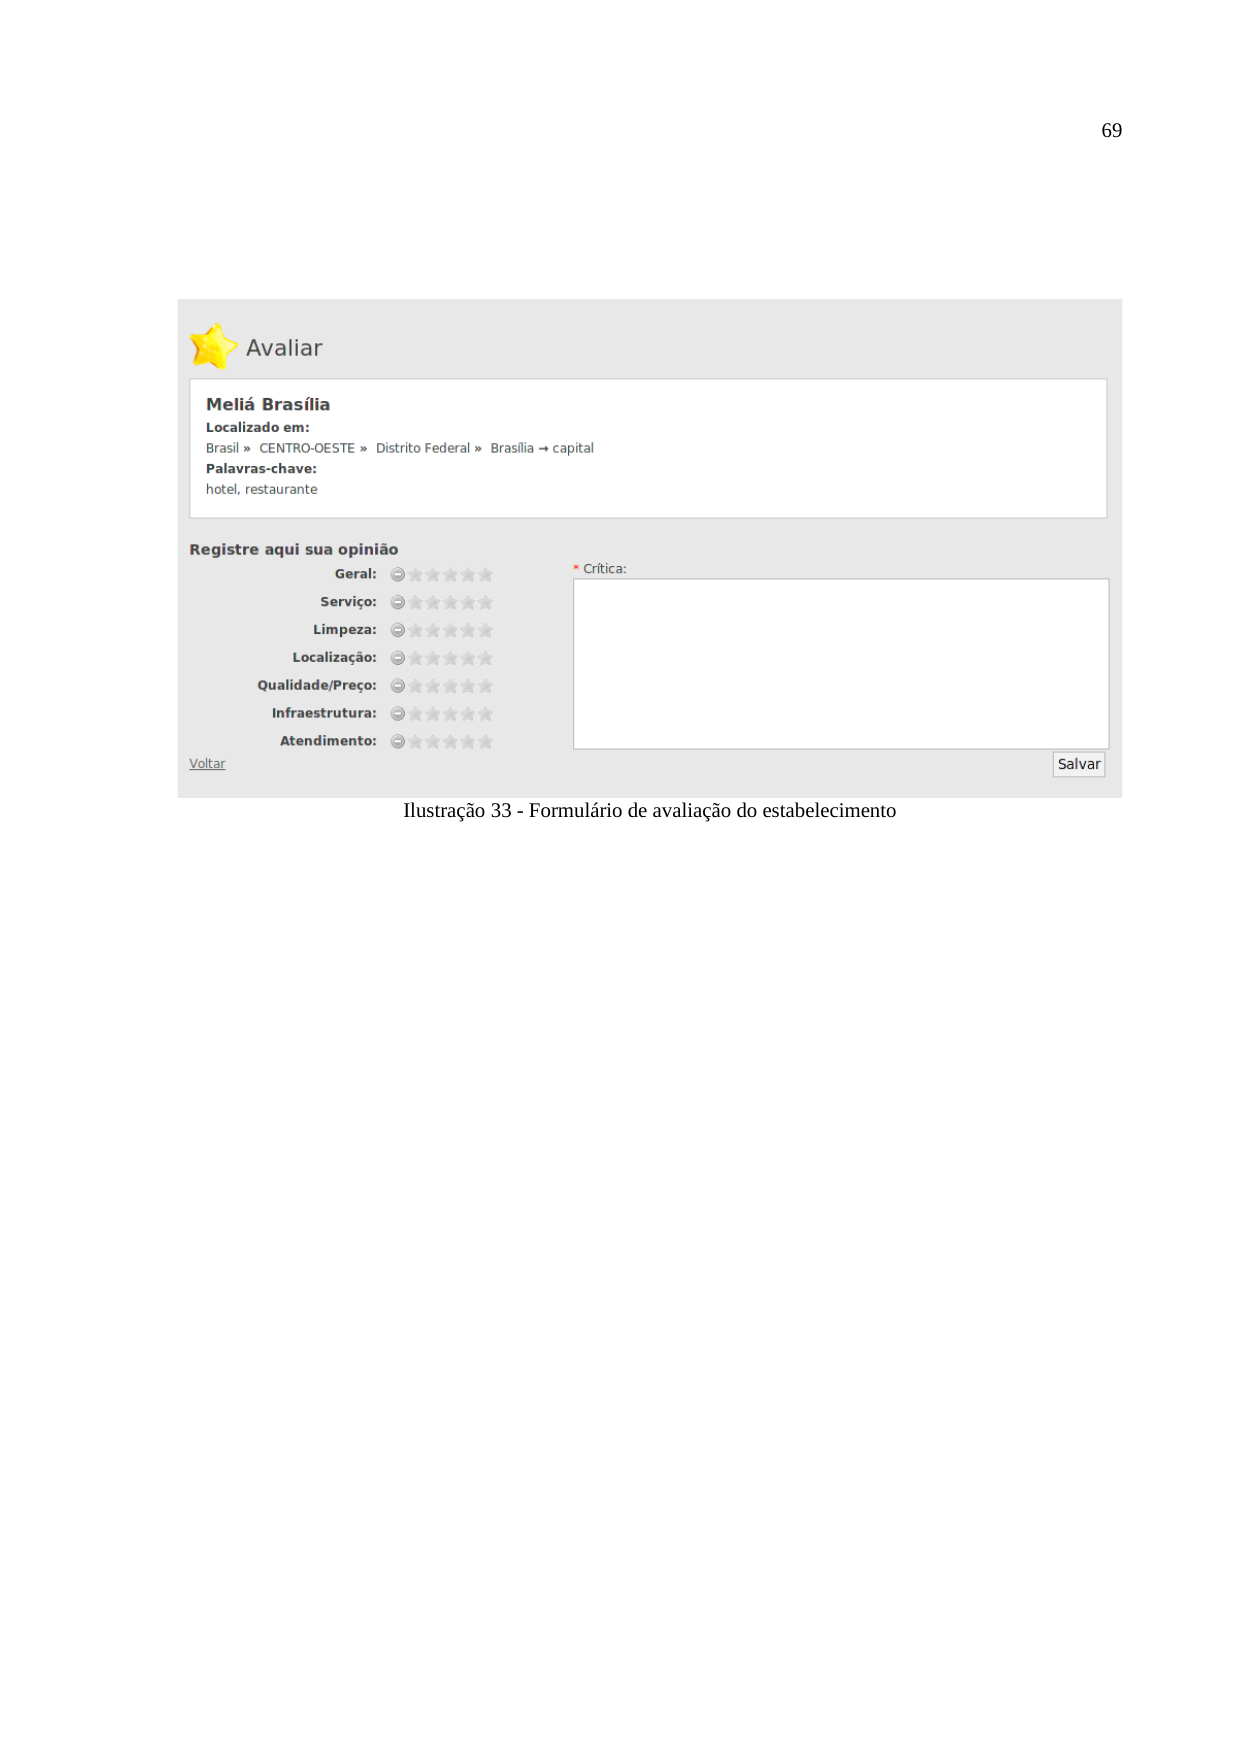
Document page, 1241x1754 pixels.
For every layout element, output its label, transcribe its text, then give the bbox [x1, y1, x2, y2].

picture [177, 299, 1123, 798]
text Ilustração 33 - Formulário de avaliação do estabelecimento [177, 798, 1122, 822]
